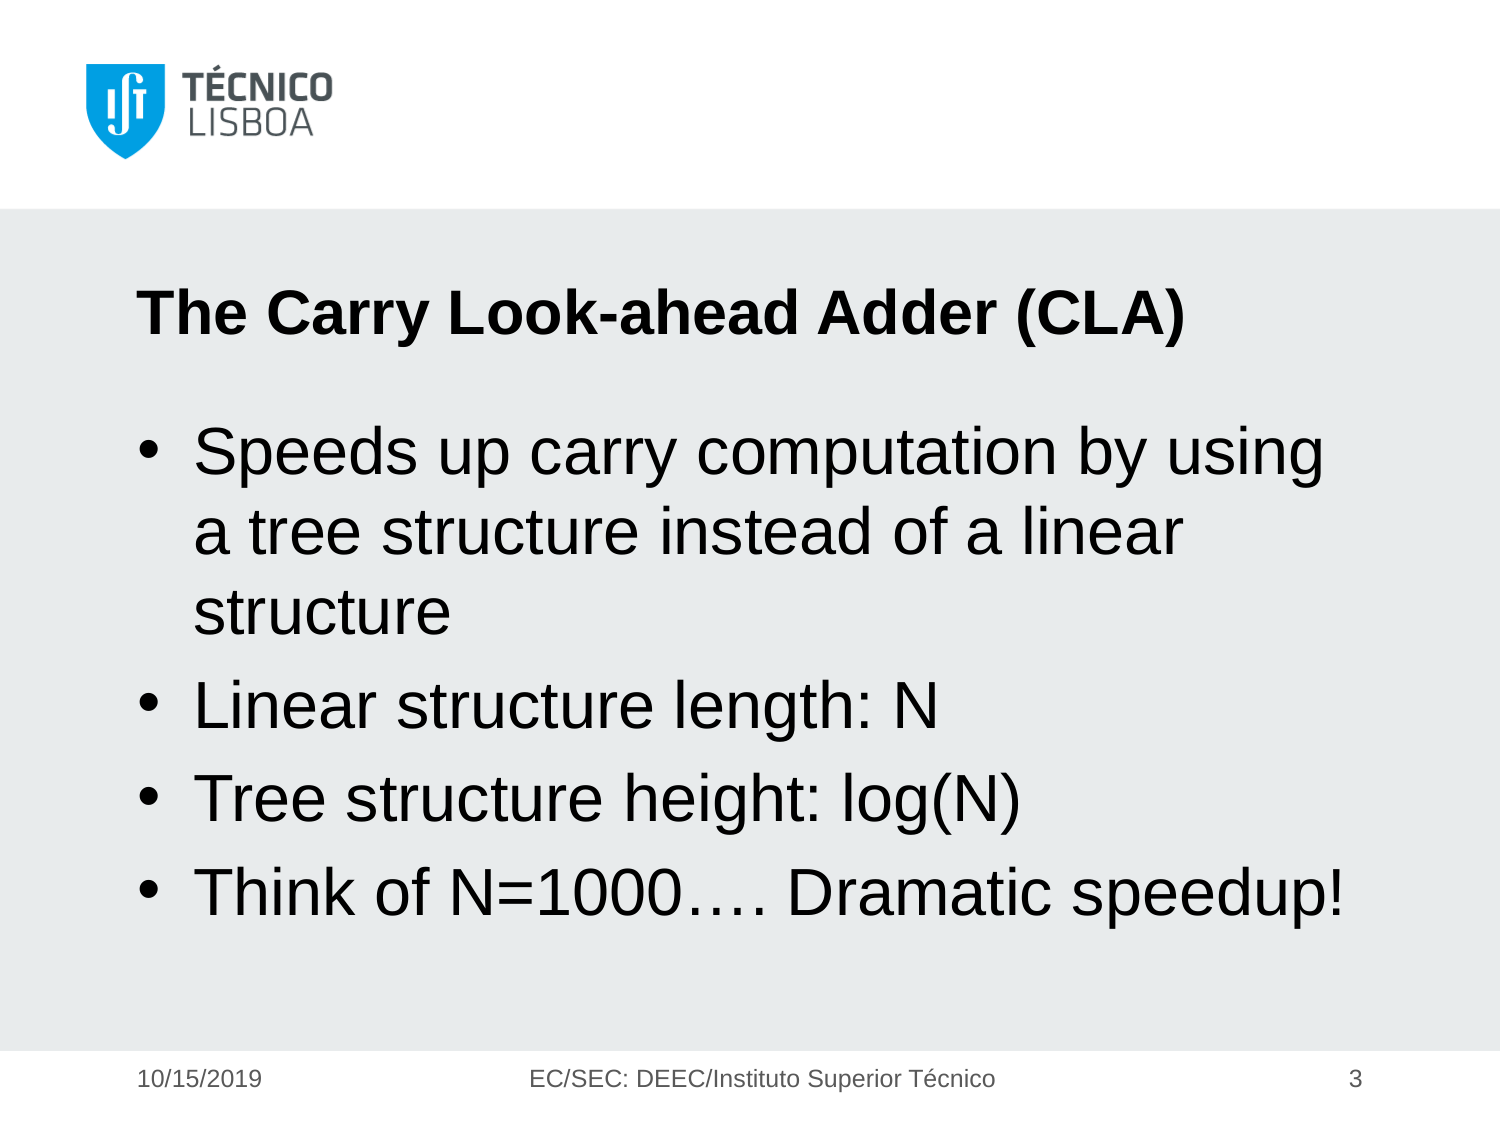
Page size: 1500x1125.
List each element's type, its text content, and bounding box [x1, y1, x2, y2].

title The Carry Look-ahead Adder (CLA) [121, 237, 1378, 381]
list Speeds up carry computation by using a tree structure instead of a linear structure Linear structure length: N Tree structure height: log(N) Think of N=1000…. Dramatic speedup! [121, 400, 1378, 1005]
footer EC/SEC: DEEC/Instituto Superior Técnico [512, 1052, 1021, 1103]
slide_number 10/15/2019 [121, 1052, 425, 1103]
slide_number 14 [1077, 1052, 1378, 1103]
picture [0, 0, 1500, 1125]
